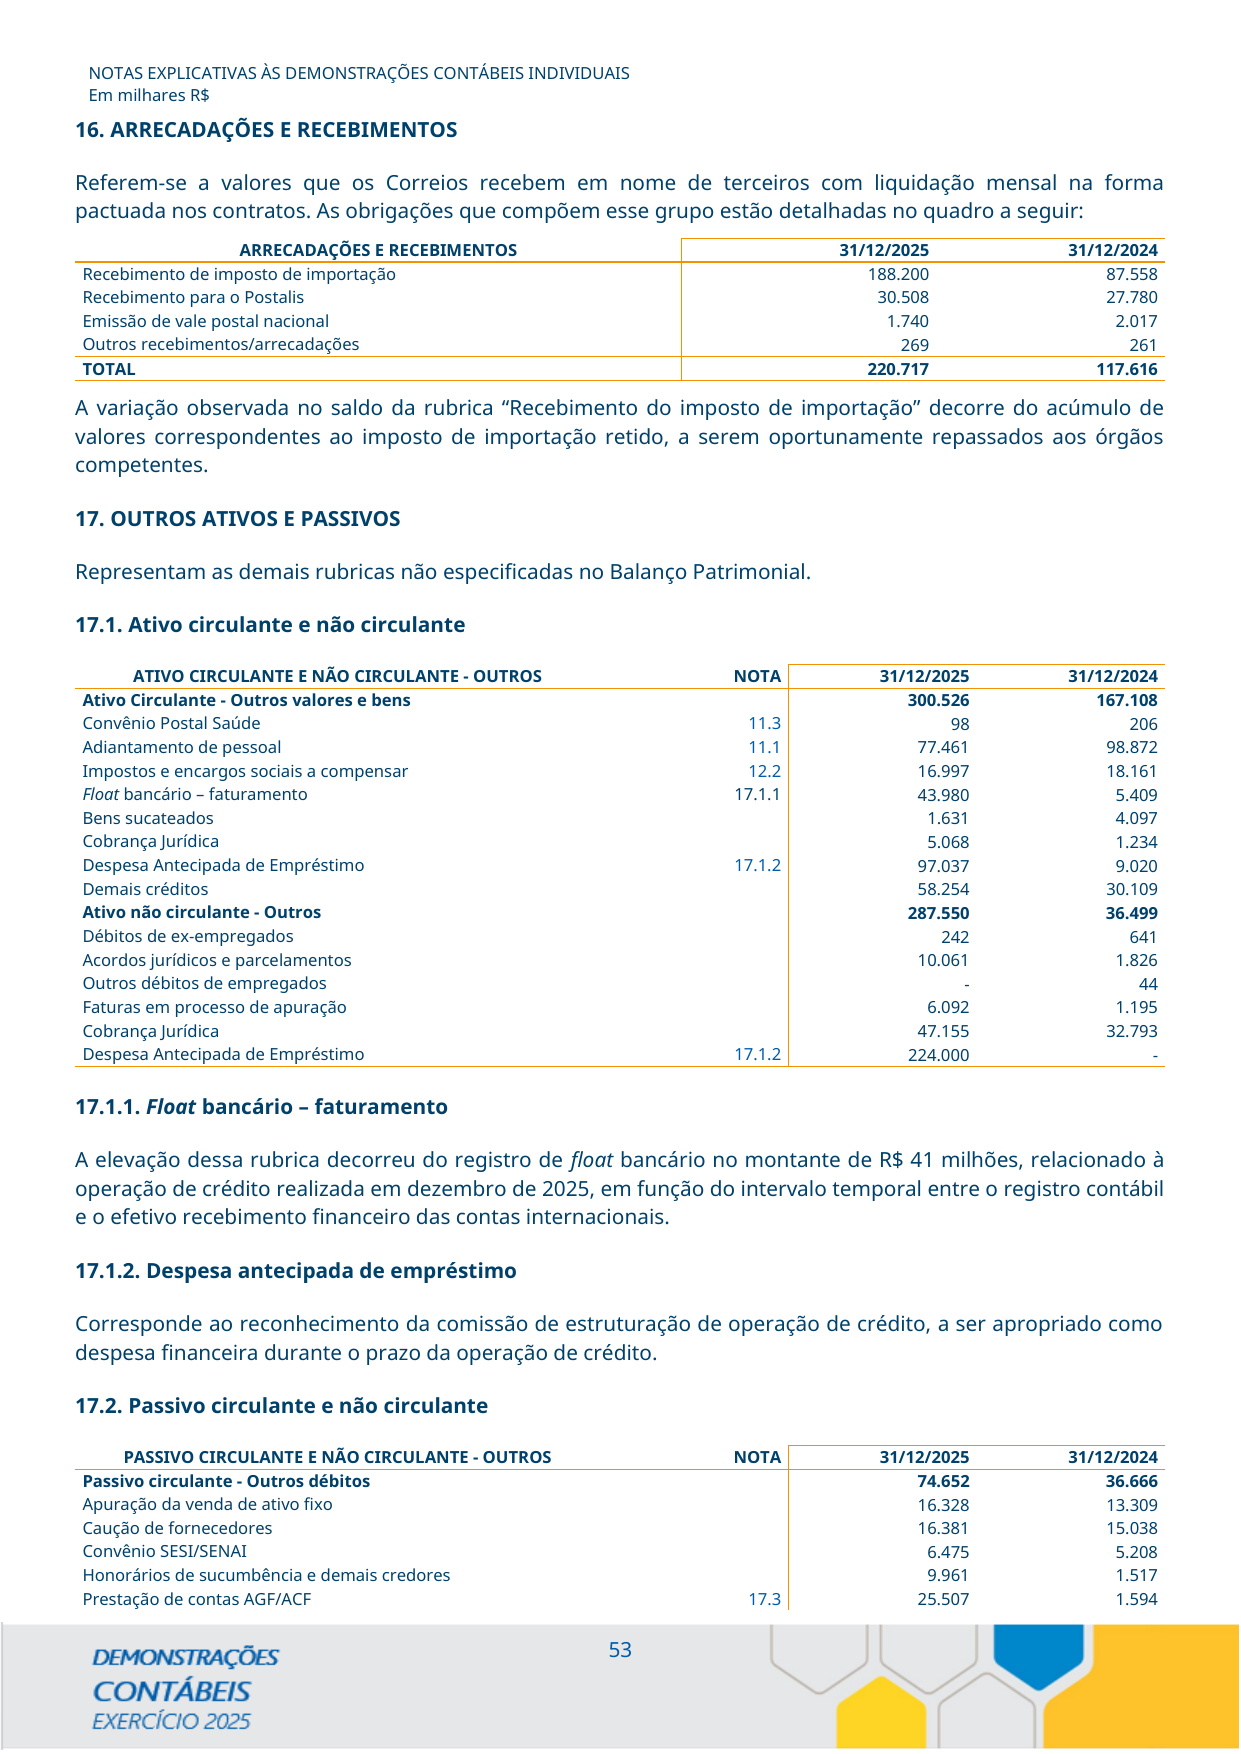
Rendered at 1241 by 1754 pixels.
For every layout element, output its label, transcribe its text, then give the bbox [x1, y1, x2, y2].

table_cell Cobrança Jurídica [75, 1019, 600, 1042]
table_cell Apuração da venda de ativo fixo [75, 1492, 600, 1516]
table_cell [600, 1470, 788, 1492]
table_cell 1.594 [977, 1587, 1165, 1610]
table_cell 117.616 [936, 357, 1165, 380]
table_cell Despesa Antecipada de Empréstimo [75, 853, 600, 877]
table_cell 641 [977, 924, 1165, 948]
table_cell 287.550 [789, 901, 977, 924]
table_cell 261 [936, 333, 1165, 356]
table_cell Acordos jurídicos e parcelamentos [75, 948, 600, 972]
text A elevação dessa rubrica decorreu do registro de float bancário no montante de R$ 41 milhões, relacionado à operação de crédito realizada em dezembro de 2025, em função do intervalo temporal entre o registro contábil e o efetivo recebimento financeiro das contas internacionais. [75, 1146, 1165, 1231]
table_cell 1.631 [789, 806, 977, 830]
table_cell 11.3 [600, 711, 788, 735]
table_cell 6.475 [789, 1540, 977, 1563]
table_cell 220.717 [682, 357, 936, 380]
table_cell 32.793 [977, 1019, 1165, 1042]
table_cell Honorários de sucumbência e demais credores [75, 1563, 600, 1587]
table_cell Passivo circulante - Outros débitos [75, 1470, 600, 1492]
table_cell [600, 806, 788, 830]
table_cell Ativo Circulante - Outros valores e bens [75, 689, 600, 711]
table_cell 300.526 [789, 689, 977, 711]
table_cell 188.200 [682, 263, 936, 285]
text Representam as demais rubricas não especificadas no Balanço Patrimonial. [75, 557, 1165, 586]
table_cell [600, 1019, 788, 1042]
table_cell 47.155 [789, 1019, 977, 1042]
subtitle Float bancário – faturamento [75, 1092, 1165, 1121]
table_header 31/12/2024 [977, 1446, 1165, 1468]
table_header NOTA [600, 1445, 788, 1468]
table_cell [600, 995, 788, 1019]
table_cell Adiantamento de pessoal [75, 735, 600, 759]
table_cell 5.068 [789, 830, 977, 853]
table_cell Impostos e encargos sociais a compensar [75, 759, 600, 782]
text A variação observada no saldo da rubrica “Recebimento do imposto de importação” decorre do acúmulo de valores correspondentes ao imposto de importação retido, a serem oportunamente repassados aos órgãos competentes. [75, 393, 1165, 479]
table_cell 16.997 [789, 759, 977, 782]
table_cell - [977, 1043, 1165, 1066]
table_cell [600, 924, 788, 948]
table_cell 30.109 [977, 877, 1165, 901]
table_header 31/12/2025 [682, 239, 936, 261]
table_cell 27.780 [936, 285, 1165, 309]
table_cell Faturas em processo de apuração [75, 995, 600, 1019]
table_cell Caução de fornecedores [75, 1516, 600, 1539]
table_cell 97.037 [789, 853, 977, 877]
table_cell 242 [789, 924, 977, 948]
table_cell 44 [977, 972, 1165, 995]
subtitle ARRECADAÇÕES E RECEBIMENTOS [75, 115, 1165, 143]
table_cell [600, 948, 788, 972]
table_cell 1.195 [977, 995, 1165, 1019]
table_cell Convênio Postal Saúde [75, 711, 600, 735]
table_cell 25.507 [789, 1587, 977, 1610]
table_cell Convênio SESI/SENAI [75, 1540, 600, 1563]
table_cell 1.826 [977, 948, 1165, 972]
table_cell 269 [682, 333, 936, 356]
table_cell 15.038 [977, 1516, 1165, 1539]
table_cell 58.254 [789, 877, 977, 901]
table_cell 87.558 [936, 263, 1165, 285]
table_header PASSIVO CIRCULANTE E NÃO CIRCULANTE - OUTROS [75, 1445, 600, 1468]
table_cell - [789, 972, 977, 995]
table_cell 17.1.2 [600, 1043, 788, 1066]
table_header ARRECADAÇÕES E RECEBIMENTOS [75, 238, 681, 261]
table_cell 2.017 [936, 309, 1165, 332]
table_cell Cobrança Jurídica [75, 830, 600, 853]
table_cell 9.020 [977, 853, 1165, 877]
table_cell Outros recebimentos/arrecadações [75, 333, 681, 356]
table_cell [600, 1516, 788, 1539]
table_cell 167.108 [977, 689, 1165, 711]
table_cell 206 [977, 711, 1165, 735]
table_cell [600, 1563, 788, 1587]
table_cell [600, 1540, 788, 1563]
table_cell 30.508 [682, 285, 936, 309]
subtitle Despesa antecipada de empréstimo [75, 1256, 1165, 1284]
table_cell [600, 901, 788, 924]
table_cell [600, 689, 788, 711]
table_cell 16.328 [789, 1492, 977, 1516]
table_cell 16.381 [789, 1516, 977, 1539]
table_header 31/12/2025 [789, 1446, 977, 1468]
table_cell 98 [789, 711, 977, 735]
table_header 31/12/2024 [977, 665, 1165, 688]
table_cell Bens sucateados [75, 806, 600, 830]
table_cell 43.980 [789, 783, 977, 806]
text Corresponde ao reconhecimento da comissão de estruturação de operação de crédito, a ser apropriado como despesa financeira durante o prazo da operação de crédito. [75, 1309, 1165, 1366]
table_cell 1.234 [977, 830, 1165, 853]
table_cell Despesa Antecipada de Empréstimo [75, 1043, 600, 1066]
table_cell Recebimento para o Postalis [75, 285, 681, 309]
table_cell 18.161 [977, 759, 1165, 782]
table_cell Recebimento de imposto de importação [75, 263, 681, 285]
table_cell Emissão de vale postal nacional [75, 309, 681, 332]
table_cell 13.309 [977, 1492, 1165, 1516]
table_cell [600, 877, 788, 901]
subtitle Passivo circulante e não circulante [75, 1391, 1165, 1420]
table_cell 6.092 [789, 995, 977, 1019]
subtitle Ativo circulante e não circulante [75, 611, 1165, 639]
table_cell TOTAL [75, 357, 681, 380]
table_cell Ativo não circulante - Outros [75, 901, 600, 924]
table_cell 17.3 [600, 1587, 788, 1610]
table_cell Prestação de contas AGF/ACF [75, 1587, 600, 1610]
table_cell 36.499 [977, 901, 1165, 924]
table_cell 1.740 [682, 309, 936, 332]
text Referem-se a valores que os Correios recebem em nome de terceiros com liquidação mensal na forma pactuada nos contratos. As obrigações que compõem esse grupo estão detalhadas no quadro a seguir: [75, 168, 1165, 225]
table_cell 11.1 [600, 735, 788, 759]
table_cell Float bancário – faturamento [75, 783, 600, 806]
table_cell 36.666 [977, 1470, 1165, 1492]
table_cell 77.461 [789, 735, 977, 759]
picture [0, 1622, 1239, 1750]
table_header 31/12/2025 [789, 665, 977, 688]
table_cell Demais créditos [75, 877, 600, 901]
table_header NOTA [600, 664, 788, 688]
table_cell 17.1.2 [600, 853, 788, 877]
table_cell 10.061 [789, 948, 977, 972]
table_cell 9.961 [789, 1563, 977, 1587]
subtitle OUTROS ATIVOS E PASSIVOS [75, 504, 1165, 532]
table_header ATIVO CIRCULANTE E NÃO CIRCULANTE - OUTROS [75, 664, 600, 688]
table_cell Outros débitos de empregados [75, 972, 600, 995]
table_cell 74.652 [789, 1470, 977, 1492]
table_cell 5.208 [977, 1540, 1165, 1563]
table_cell 1.517 [977, 1563, 1165, 1587]
table_cell 12.2 [600, 759, 788, 782]
table_cell 17.1.1 [600, 783, 788, 806]
table_cell 5.409 [977, 783, 1165, 806]
table_cell 224.000 [789, 1043, 977, 1066]
table_cell [600, 830, 788, 853]
table_cell 4.097 [977, 806, 1165, 830]
table_cell 98.872 [977, 735, 1165, 759]
table_cell [600, 1492, 788, 1516]
table_header 31/12/2024 [936, 239, 1165, 261]
table_cell Débitos de ex-empregados [75, 924, 600, 948]
table_cell [600, 972, 788, 995]
